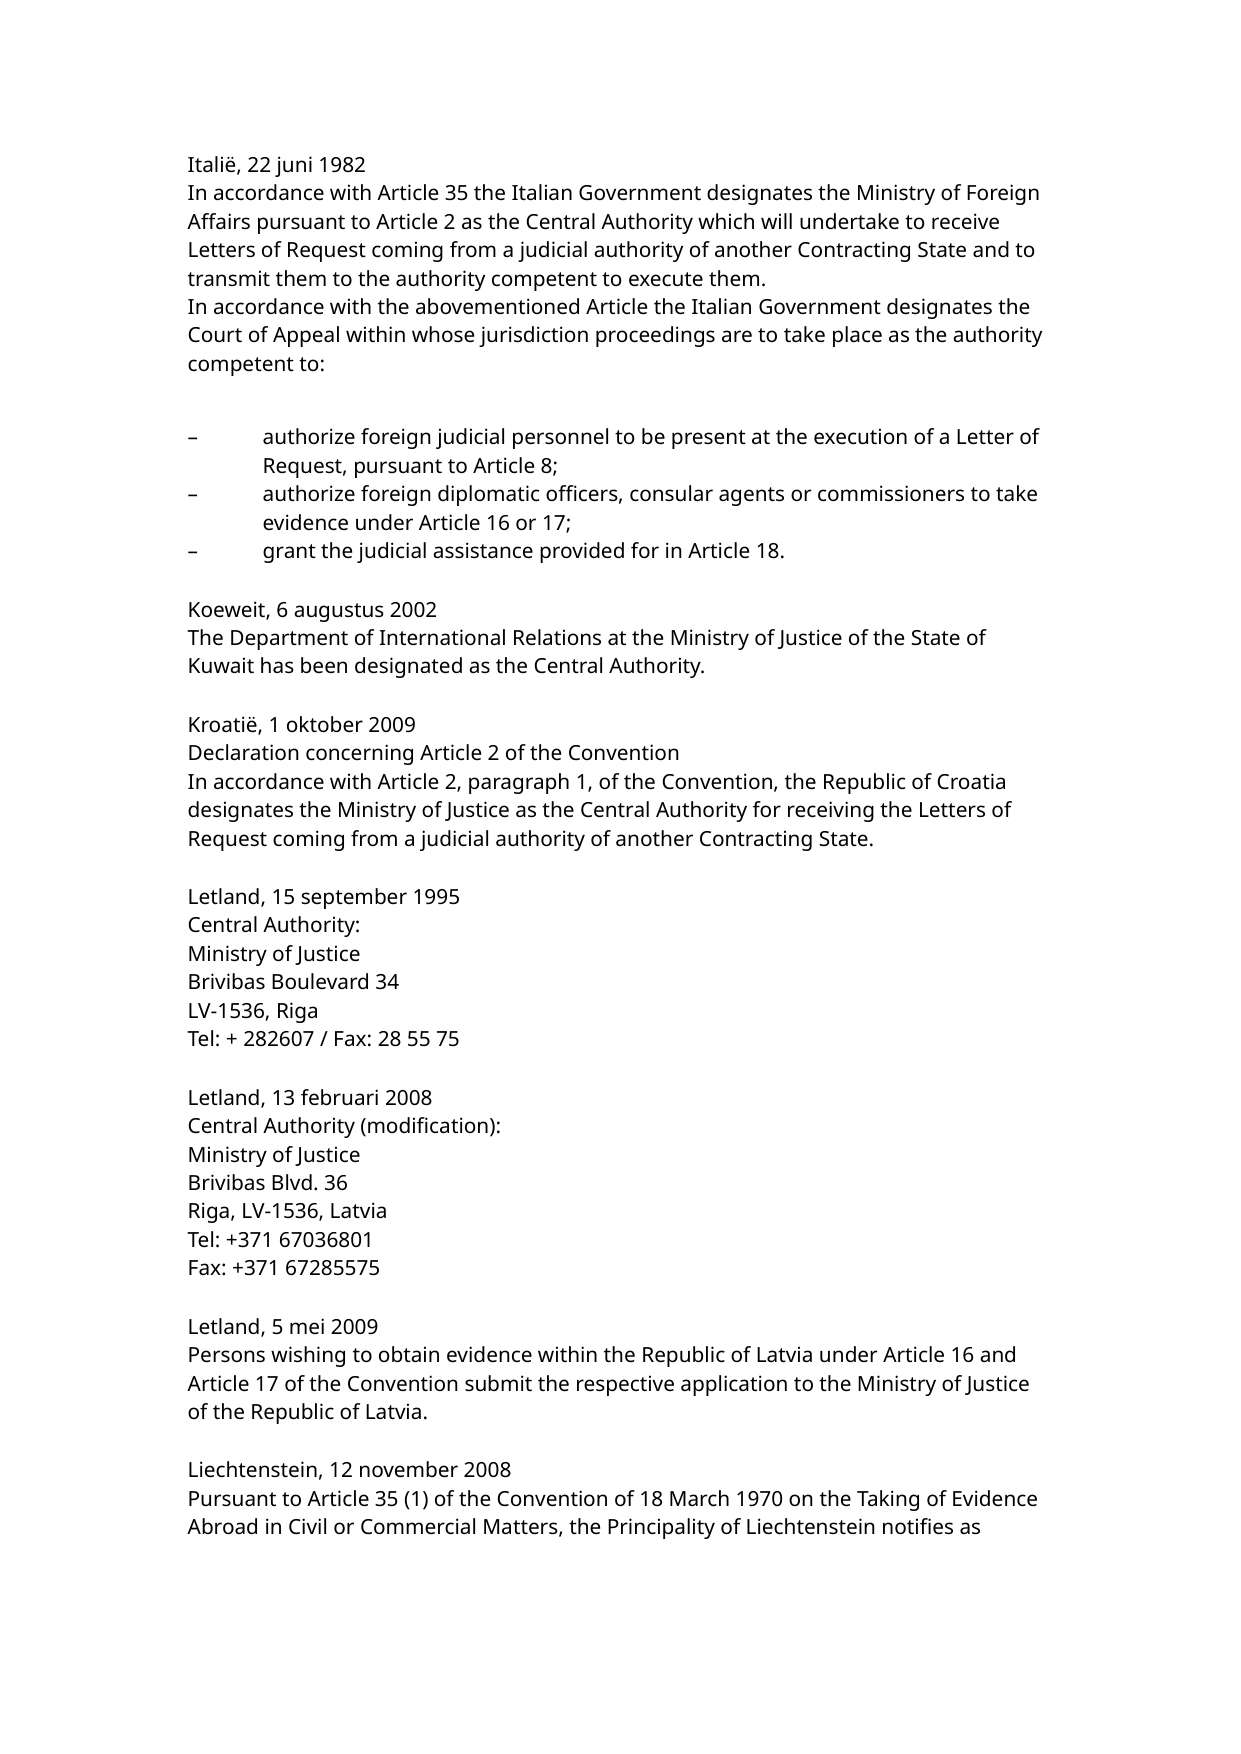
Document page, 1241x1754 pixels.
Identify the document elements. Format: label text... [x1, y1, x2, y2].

text Brivibas Blvd. 36 [187, 1168, 1053, 1197]
list authorize foreign judicial personnel to be present at the execution of a Letter of Request, pursuant to Article 8; [187, 422, 1053, 479]
text Persons wishing to obtain evidence within the Republic of Latvia under Article 16 and Article 17 of the Convention submit the respective application to the Ministry of Justice of the Republic of Latvia. [187, 1340, 1053, 1426]
text Kroatië, 1 oktober 2009 [187, 710, 1053, 738]
text Brivibas Boulevard 34 [187, 967, 1053, 996]
text Letland, 5 mei 2009 [187, 1312, 1053, 1340]
text In accordance with Article 35 the Italian Government designates the Ministry of Foreign Affairs pursuant to Article 2 as the Central Authority which will undertake to receive Letters of Request coming from a judicial authority of another Contracting State and to transmit them to the authority competent to execute them. [187, 178, 1053, 292]
text Italië, 22 juni 1982 [187, 150, 1053, 178]
text Letland, 13 februari 2008 [187, 1083, 1053, 1111]
text Central Authority (modification): [187, 1111, 1053, 1140]
text Ministry of Justice [187, 939, 1053, 967]
text The Department of International Relations at the Ministry of Justice of the State of Kuwait has been designated as the Central Authority. [187, 623, 1053, 680]
text Pursuant to Article 35 (1) of the Convention of 18 March 1970 on the Taking of Evidence Abroad in Civil or Commercial Matters, the Principality of Liechtenstein notifies as [187, 1484, 1053, 1541]
text Declaration concerning Article 2 of the Convention [187, 738, 1053, 767]
text In accordance with the abovementioned Article the Italian Government designates the Court of Appeal within whose jurisdiction proceedings are to take place as the authority competent to: [187, 292, 1053, 377]
text Riga, LV-1536, Latvia [187, 1197, 1053, 1225]
text Letland, 15 september 1995 [187, 882, 1053, 911]
text Tel: + 282607 / Fax: 28 55 75 [187, 1024, 1053, 1053]
text Tel: +371 67036801 [187, 1225, 1053, 1253]
text LV-1536, Riga [187, 996, 1053, 1024]
text Fax: +371 67285575 [187, 1253, 1053, 1282]
text Ministry of Justice [187, 1140, 1053, 1168]
text Liechtenstein, 12 november 2008 [187, 1456, 1053, 1484]
text Koeweit, 6 augustus 2002 [187, 595, 1053, 623]
list grant the judicial assistance provided for in Article 18. [187, 536, 1053, 565]
text In accordance with Article 2, paragraph 1, of the Convention, the Republic of Croatia designates the Ministry of Justice as the Central Authority for receiving the Letters of Request coming from a judicial authority of another Contracting State. [187, 767, 1053, 852]
text Central Authority: [187, 911, 1053, 939]
list authorize foreign diplomatic officers, consular agents or commissioners to take evidence under Article 16 or 17; [187, 479, 1053, 536]
